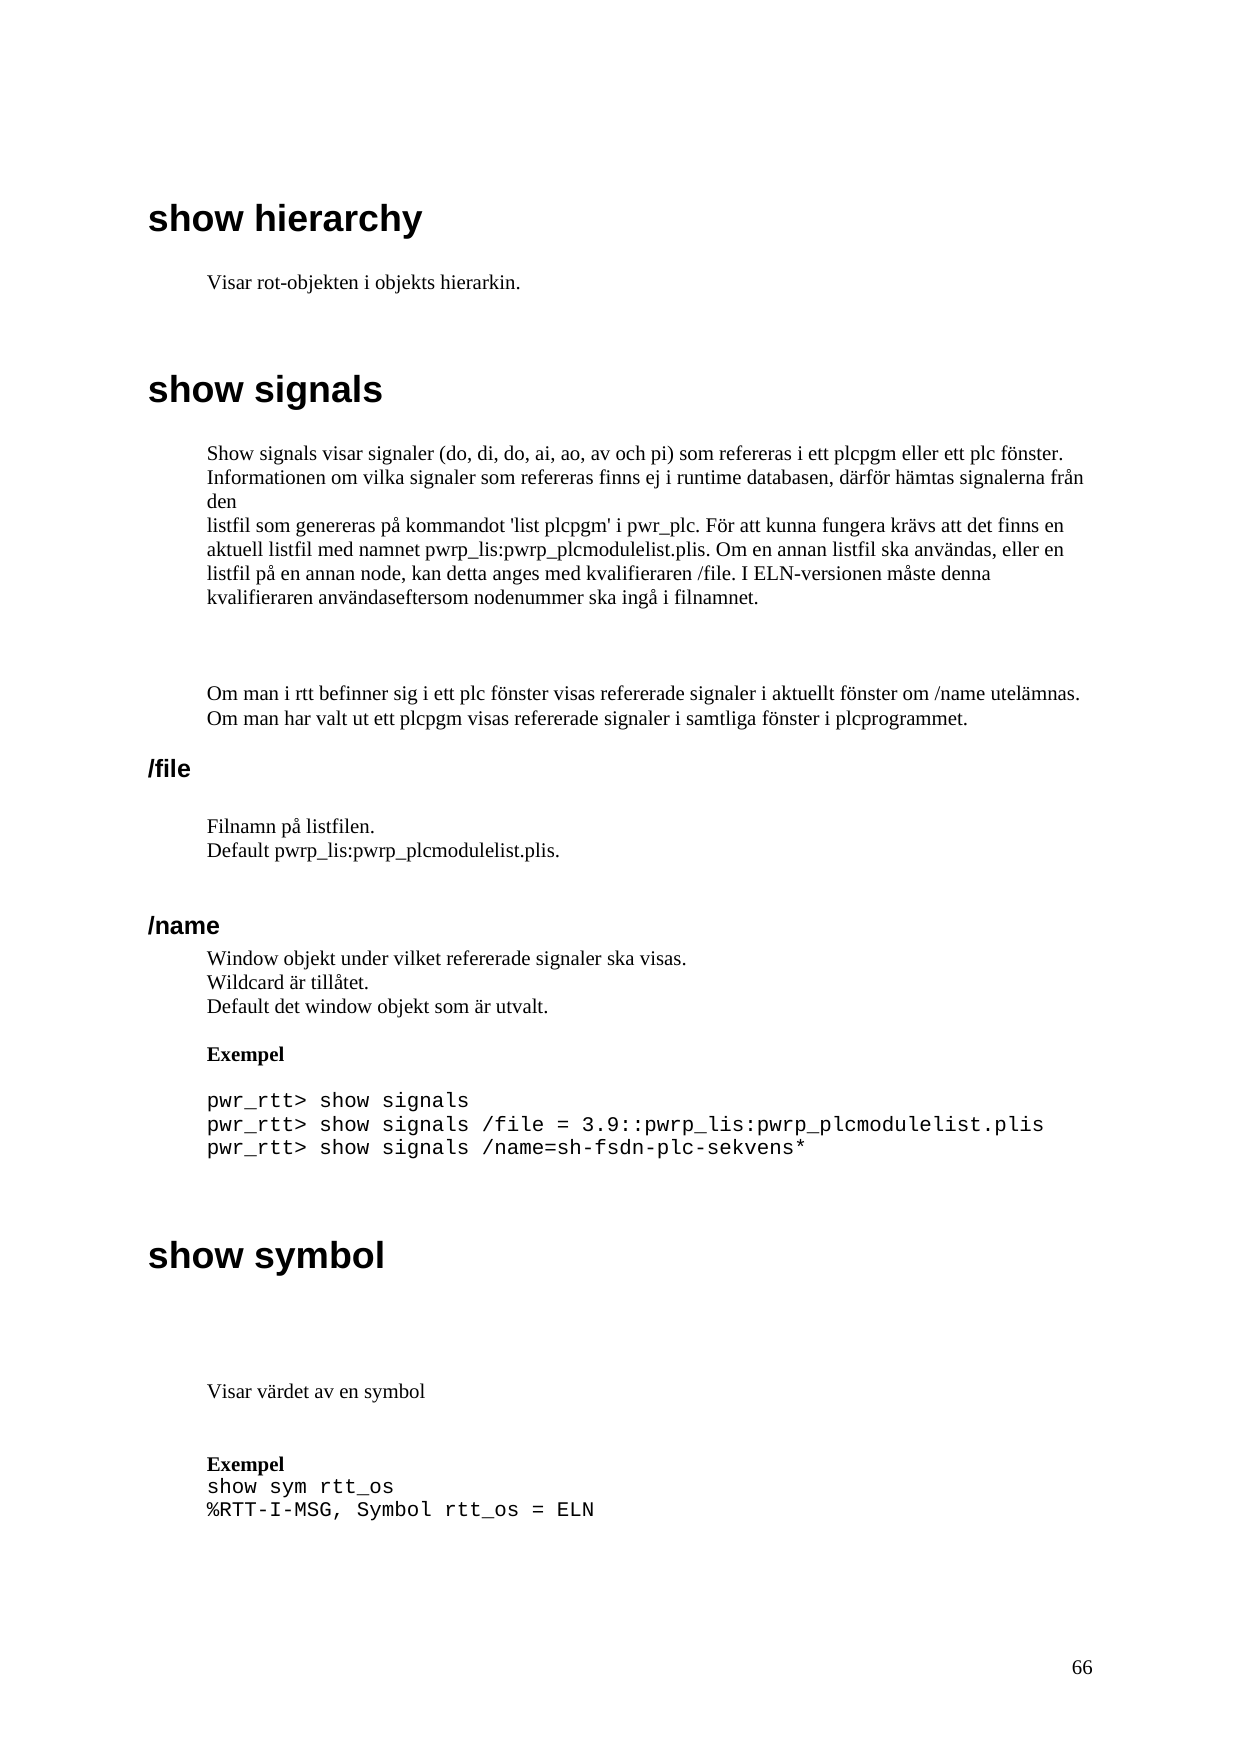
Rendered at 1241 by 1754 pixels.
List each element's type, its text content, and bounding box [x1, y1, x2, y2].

text show sym rtt_os [207, 1476, 1093, 1499]
text Show signals visar signaler (do, di, do, ai, ao, av och pi) som refereras i ett plcpgm eller ett plc fönster. Informationen om vilka signaler som refereras finns ej i runtime databasen, därför hämtas signalerna från den [207, 441, 1093, 513]
text pwr_rtt> show signals /file = 3.9::pwrp_lis:pwrp_plcmodulelist.plis [207, 1114, 1093, 1137]
subtitle show hierarchy [148, 197, 1093, 240]
text Visar värdet av en symbol [207, 1379, 1093, 1403]
subtitle /file [148, 754, 1093, 783]
text Om man i rtt befinner sig i ett plc fönster visas refererade signaler i aktuellt fönster om /name utelämnas. Om man har valt ut ett plcpgm visas refererade signaler i samtliga fönster i plcprogrammet. [207, 681, 1093, 729]
text pwr_rtt> show signals /name=sh-fsdn-plc-sekvens* [207, 1137, 1093, 1161]
subtitle /name [148, 911, 1093, 939]
subtitle show signals [148, 367, 1093, 410]
text Default det window objekt som är utvalt. [207, 994, 1093, 1018]
text aktuell listfil med namnet pwrp_lis:pwrp_plcmodulelist.plis. Om en annan listfil ska användas, eller en listfil på en annan node, kan detta anges med kvalifieraren /file. I ELN-versionen måste denna kvalifieraren användaseftersom nodenummer ska ingå i filnamnet. [207, 537, 1093, 609]
text Window objekt under vilket refererade signaler ska visas. [207, 946, 1093, 970]
text Filnamn på listfilen. [207, 813, 1093, 838]
text Visar rot-objekten i objekts hierarkin. [207, 270, 1093, 294]
text listfil som genereras på kommandot 'list plcpgm' i pwr_plc. För att kunna fungera krävs att det finns en [207, 513, 1093, 537]
text Default pwrp_lis:pwrp_plcmodulelist.plis. [207, 838, 1093, 862]
text Exempel [207, 1452, 1093, 1476]
text Exempel [207, 1042, 1093, 1066]
text Wildcard är tillåtet. [207, 970, 1093, 994]
text %RTT-I-MSG, Symbol rtt_os = ELN [207, 1499, 1093, 1523]
subtitle show symbol [148, 1234, 1093, 1277]
text pwr_rtt> show signals [207, 1090, 1093, 1114]
